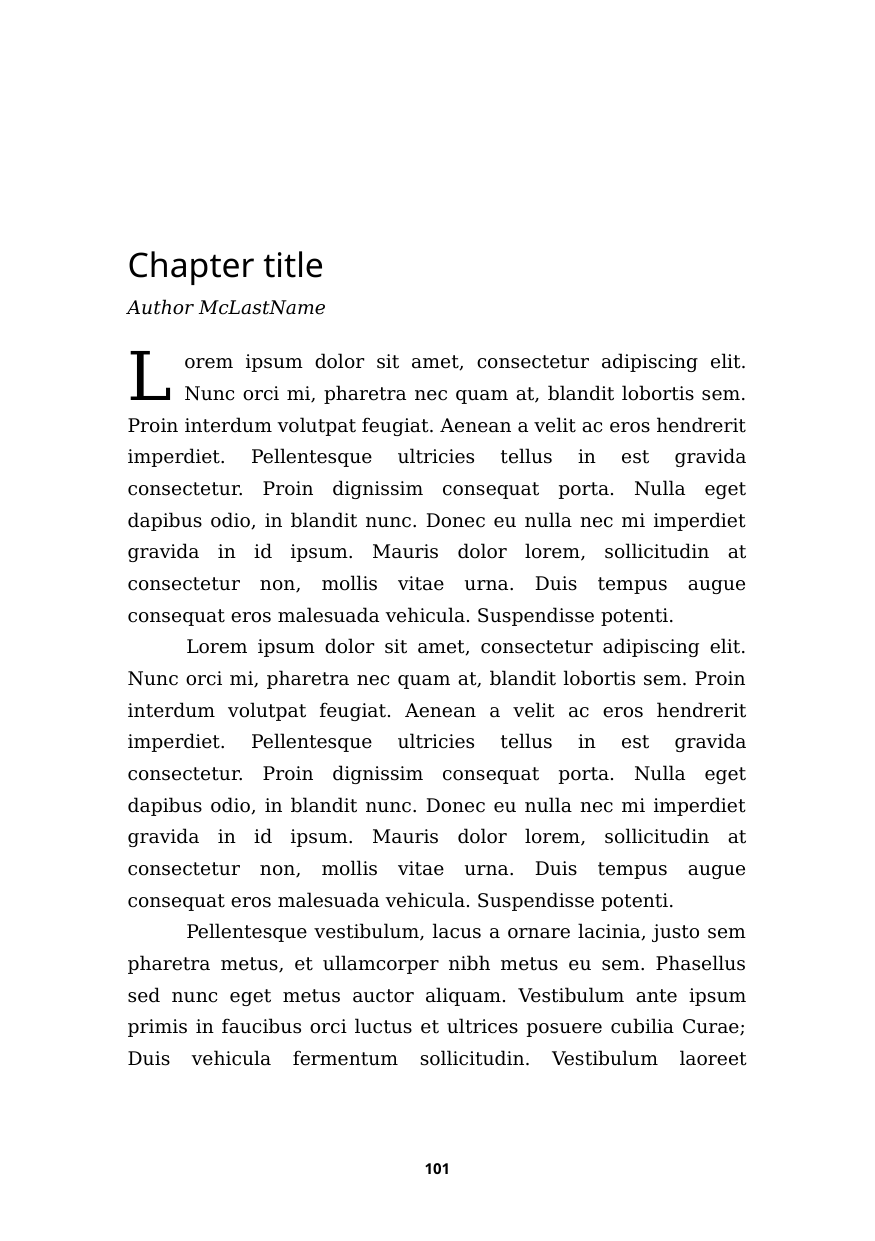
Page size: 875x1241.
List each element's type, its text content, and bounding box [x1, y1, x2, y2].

text Lorem ipsum dolor sit amet, consectetur adipiscing elit. Nunc orci mi, pharetra nec quam at, blandit lobortis sem. Proin interdum volutpat feugiat. Aenean a velit ac eros hendrerit imperdiet. Pellentesque ultricies tellus in est gravida consectetur. Proin dignissim consequat porta. Nulla eget dapibus odio, in blandit nunc. Donec eu nulla nec mi imperdiet gravida in id ipsum. Mauris dolor lorem, sollicitudin at consectetur non, mollis vitae urna. Duis tempus augue consequat eros malesuada vehicula. Suspendisse potenti. [127, 351, 747, 627]
text Pellentesque vestibulum, lacus a ornare lacinia, justo sem pharetra metus, et ullamcorper nibh metus eu sem. Phasellus sed nunc eget metus auctor aliquam. Vestibulum ante ipsum primis in faucibus orci luctus et ultrices posuere cubilia Curae; Duis vehicula fermentum sollicitudin. Vestibulum laoreet [127, 921, 747, 1070]
subtitle Chapter title [127, 246, 747, 285]
text Lorem ipsum dolor sit amet, consectetur adipiscing elit. Nunc orci mi, pharetra nec quam at, blandit lobortis sem. Proin interdum volutpat feugiat. Aenean a velit ac eros hendrerit imperdiet. Pellentesque ultricies tellus in est gravida consectetur. Proin dignissim consequat porta. Nulla eget dapibus odio, in blandit nunc. Donec eu nulla nec mi imperdiet gravida in id ipsum. Mauris dolor lorem, sollicitudin at consectetur non, mollis vitae urna. Duis tempus augue consequat eros malesuada vehicula. Suspendisse potenti. [127, 636, 747, 912]
text Author McLastName [127, 297, 747, 319]
